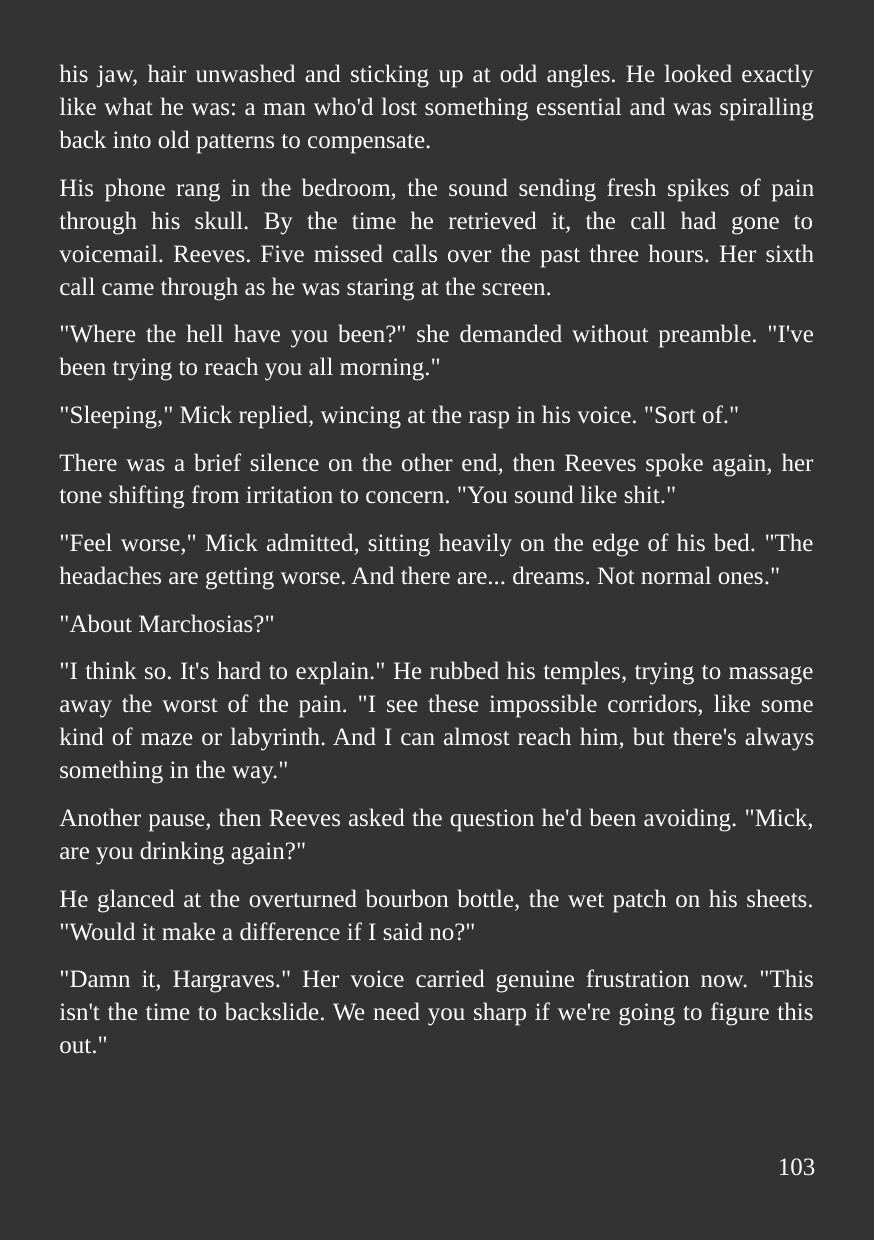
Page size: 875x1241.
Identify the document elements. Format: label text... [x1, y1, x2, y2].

text "About Marchosias?" [59, 609, 815, 638]
text "Damn it, Hargraves." Her voice carried genuine frustration now. "This isn't the time to backslide. We need you sharp if we're going to figure this out." [59, 964, 815, 1059]
text "Sleeping," Mick replied, wincing at the rasp in his voice. "Sort of." [59, 400, 815, 429]
text "I think so. It's hard to explain." He rubbed his temples, trying to massage away the worst of the pain. "I see these impossible corridors, like some kind of maze or labyrinth. And I can almost reach him, but there's always something in the way." [59, 656, 815, 784]
text His phone rang in the bedroom, the sound sending fresh spikes of pain through his skull. By the time he retrieved it, the call had gone to voicemail. Reeves. Five missed calls over the past three hours. Her sixth call came through as he was staring at the screen. [59, 173, 815, 301]
text "Where the hell have you been?" she demanded without preamble. "I've been trying to reach you all morning." [59, 319, 815, 381]
text "Feel worse," Mick admitted, sitting heavily on the edge of his bed. "The headaches are getting worse. And there are... dreams. Not normal ones." [59, 528, 815, 590]
text his jaw, hair unwashed and sticking up at odd angles. He looked exactly like what he was: a man who'd lost something essential and was spiralling back into old patterns to compensate. [59, 59, 815, 154]
text He glanced at the overturned bourbon bottle, the wet patch on his sheets. "Would it make a difference if I said no?" [59, 884, 815, 946]
text There was a brief silence on the other end, then Reeves spoke again, her tone shifting from irritation to concern. "You sound like shit." [59, 448, 815, 509]
text Another pause, then Reeves asked the question he'd been avoiding. "Mick, are you drinking again?" [59, 803, 815, 865]
